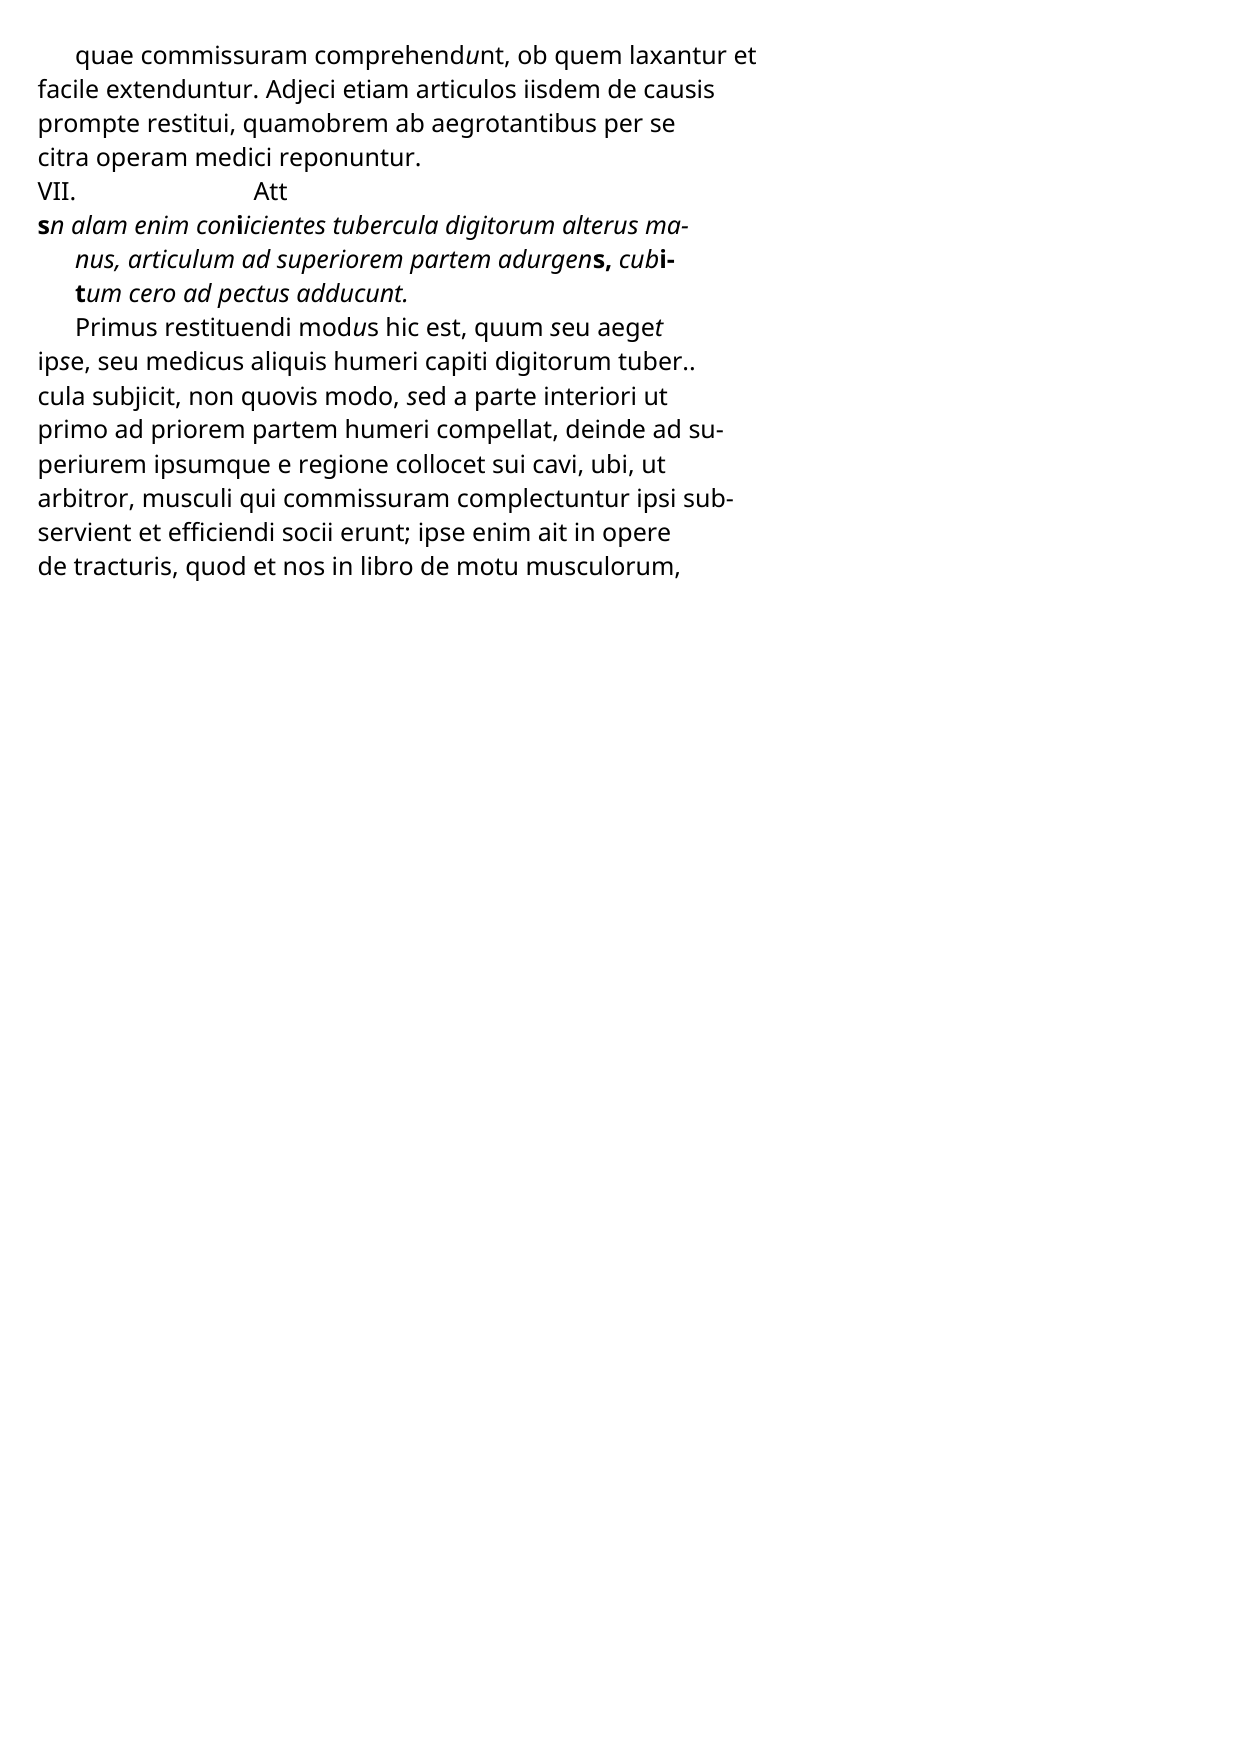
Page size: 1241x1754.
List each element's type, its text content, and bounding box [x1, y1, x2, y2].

text VII. Att [37, 174, 1203, 208]
text Primus restituendi modus hic est, quum seu aeget ipse, seu medicus aliquis humeri capiti digitorum tuber.. cula subjicit, non quovis modo, sed a parte interiori ut primo ad priorem partem humeri compellat, deinde ad su- periurem ipsumque e regione collocet sui cavi, ubi, ut arbitror, musculi qui commissuram complectuntur ipsi sub- servient et efficiendi socii erunt; ipse enim ait in opere de tracturis, quod et nos in libro de motu musculorum, [37, 310, 1203, 582]
text quae commissuram comprehendunt, ob quem laxantur et facile extenduntur. Adjeci etiam articulos iisdem de causis prompte restitui, quamobrem ab aegrotantibus per se citra operam medici reponuntur. [37, 37, 1203, 174]
text sn alam enim coniicientes tubercula digitorum alterus ma- nus, articulum ad superiorem partem adurgens, cubi- tum cero ad pectus adducunt. [37, 208, 1203, 310]
